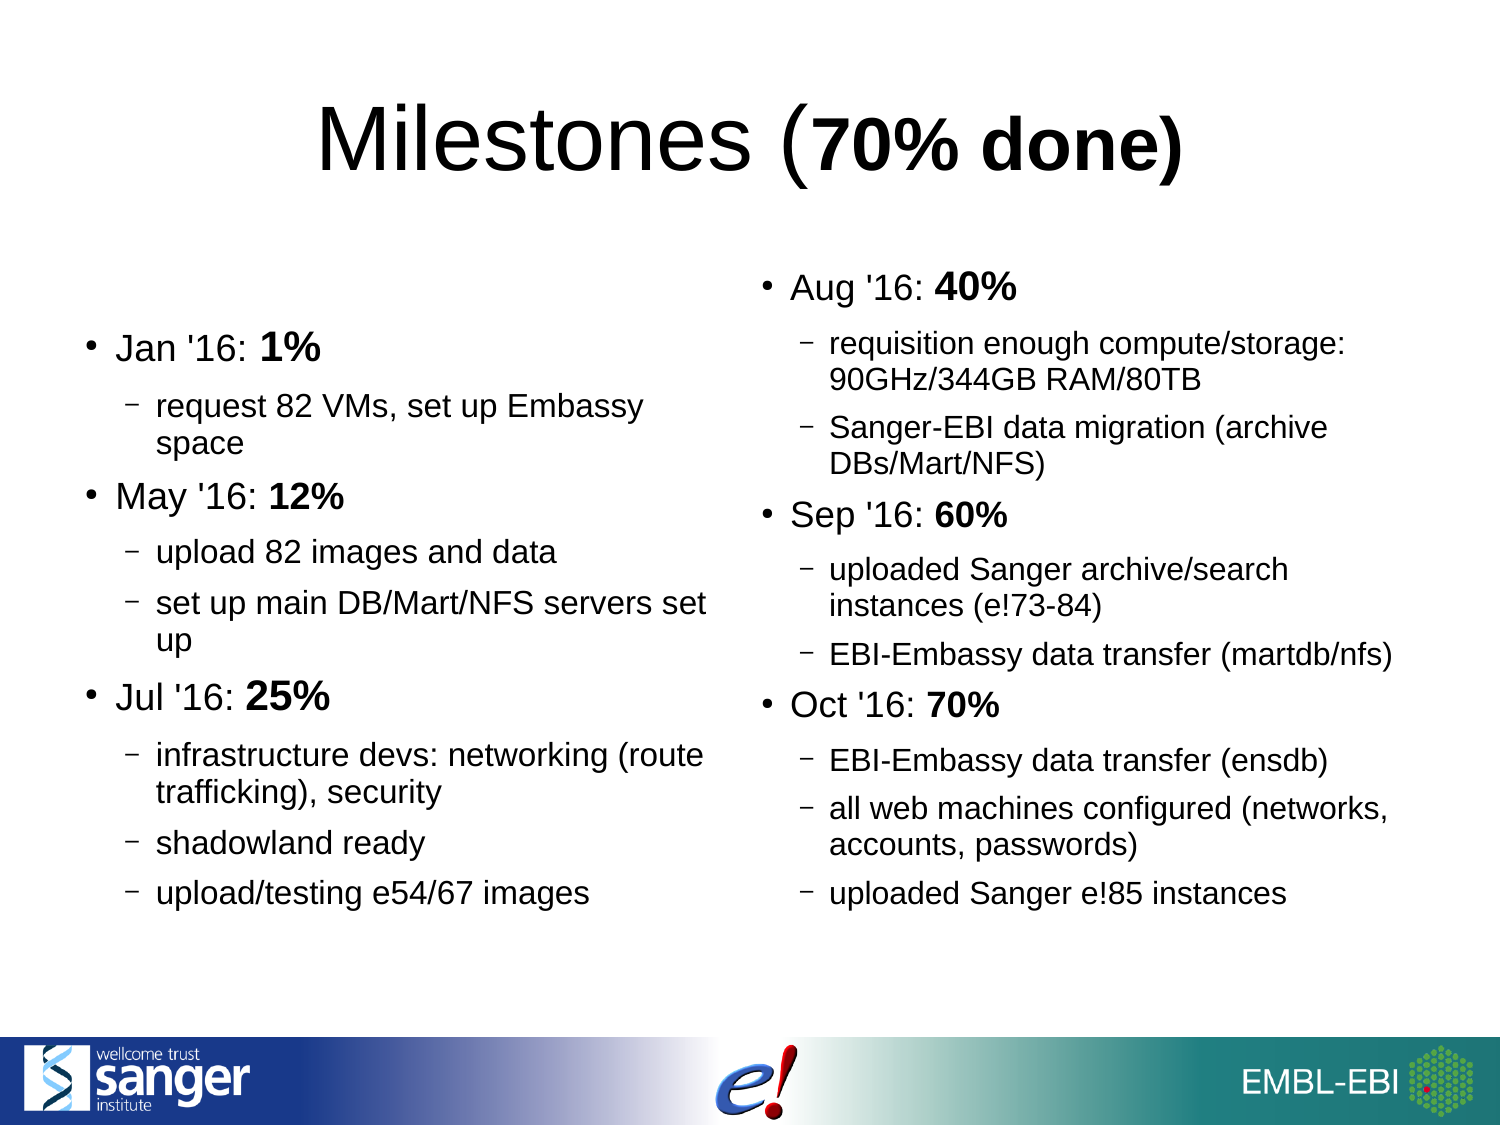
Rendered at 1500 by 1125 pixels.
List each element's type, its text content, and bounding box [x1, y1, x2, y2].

list Jan '16: 1% request 82 VMs, set up Embassy space May '16: 12% upload 82 images and data set up main DB/Mart/NFS servers set up Jul '16: 25% infrastructure devs: networking (route trafficking), security shadowland ready upload/testing e54/67 images [75, 263, 720, 916]
title Milestones (70% done) [75, 44, 1425, 233]
picture [0, 1037, 1500, 1125]
list Aug '16: 40% requisition enough compute/storage: 90GHz/344GB RAM/80TB Sanger-EBI data migration (archive DBs/Mart/NFS) Sep '16: 60% uploaded Sanger archive/search instances (e!73-84) EBI-Embassy data transfer (martdb/nfs) Oct '16: 70% EBI-Embassy data transfer (ensdb) all web machines configured (networks, accounts, passwords) uploaded Sanger e!85 instances [751, 263, 1396, 916]
